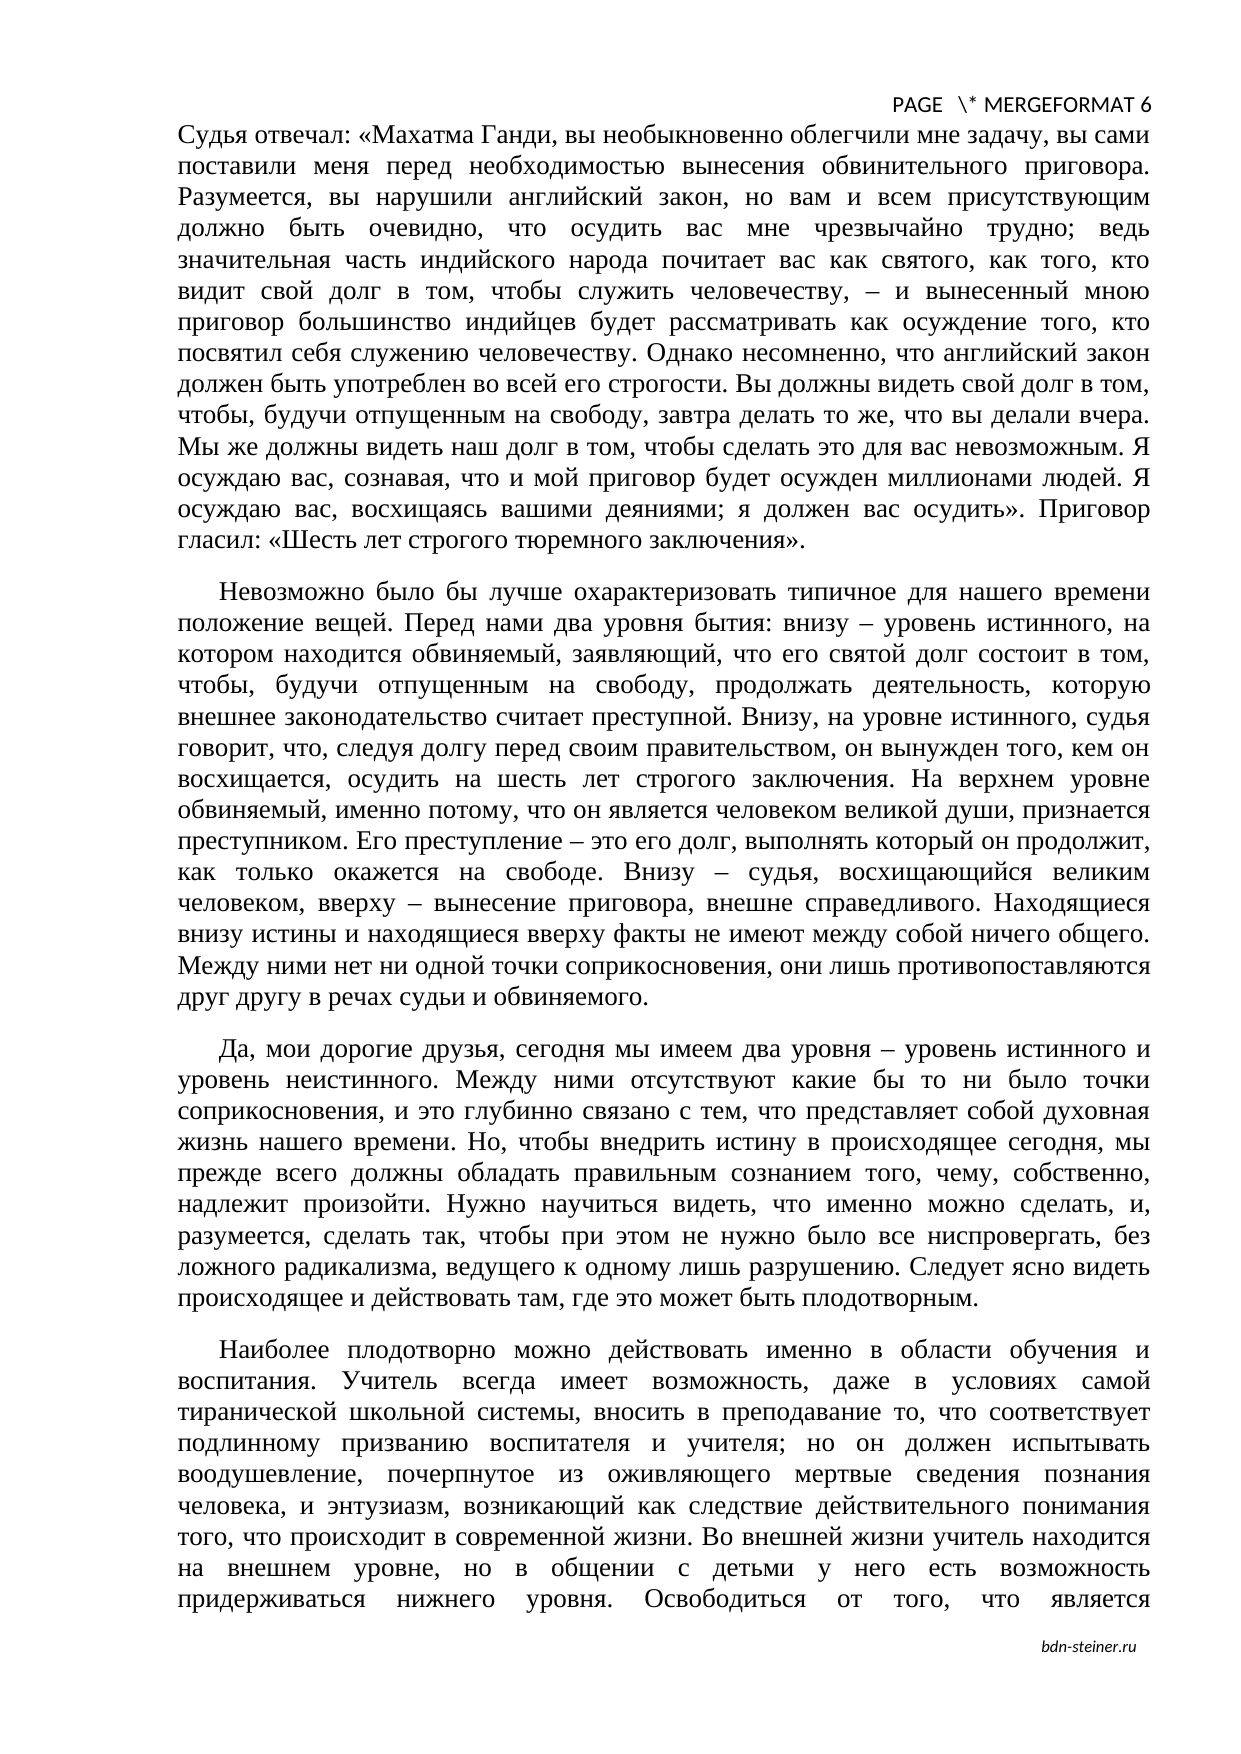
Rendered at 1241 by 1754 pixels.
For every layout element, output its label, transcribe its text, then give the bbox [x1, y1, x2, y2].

text Судья отвечал: «Махатма Ганди, вы необыкновенно облегчили мне задачу, вы сами поставили меня перед необходимостью вынесения обвинительного приговора. Разумеется, вы нарушили английский закон, но вам и всем присутствующим должно быть очевидно, что осудить вас мне чрезвычайно трудно; ведь значительная часть индийского народа почитает вас как святого, как того, кто видит свой долг в том, чтобы служить человечеству, – и вынесенный мною приговор большинство индийцев будет рассматривать как осуждение того, кто посвятил себя служению человечеству. Однако несомненно, что английский закон должен быть употреблен во всей его строгости. Вы должны видеть свой долг в том, чтобы, будучи отпущенным на свободу, завтра делать то же, что вы делали вчера. Мы же должны видеть наш долг в том, чтобы сделать это для вас невозможным. Я осуждаю вас, сознавая, что и мой приговор будет осужден миллионами людей. Я осуждаю вас, восхищаясь вашими деяниями; я должен вас осудить». Приговор гласил: «Шесть лет строгого тюремного заключения». [177, 118, 1152, 554]
text Наиболее плодотворно можно действовать именно в области обучения и воспитания. Учитель всегда имеет возможность, даже в условиях самой тиранической школьной системы, вносить в преподавание то, что соответствует подлинному призванию воспитателя и учителя; но он должен испытывать воодушевление, почерпнутое из оживляющего мертвые сведения познания человека, и энтузиазм, возникающий как следствие действительного понимания того, что происходит в современной жизни. Во внешней жизни учитель находится на внешнем уровне, но в общении с детьми у него есть возможность придерживаться нижнего уровня. Освободиться от того, что является [177, 1333, 1152, 1613]
text Да, мои дорогие друзья, сегодня мы имеем два уровня – уровень истинного и уровень неистинного. Между ними отсутствуют какие бы то ни было точки соприкосновения, и это глубинно связано с тем, что представляет собой духовная жизнь нашего времени. Но, чтобы внедрить истину в происходящее сегодня, мы прежде всего должны обладать правильным сознанием того, чему, собственно, надлежит произойти. Нужно научиться видеть, что именно можно сделать, и, разумеется, сделать так, чтобы при этом не нужно было все ниспровергать, без ложного радикализма, ведущего к одному лишь разрушению. Следует ясно видеть происходящее и действовать там, где это может быть плодотворным. [177, 1032, 1152, 1312]
text Невозможно было бы лучше охарактеризовать типичное для нашего времени положение вещей. Перед нами два уровня бытия: внизу – уровень истинного, на котором находится обвиняемый, заявляющий, что его святой долг состоит в том, чтобы, будучи отпущенным на свободу, продолжать деятельность, которую внешнее законодательство считает преступной. Внизу, на уровне истинного, судья говорит, что, следуя долгу перед своим правительством, он вынужден того, кем он восхищается, осудить на шесть лет строгого заключения. На верхнем уровне обвиняемый, именно потому, что он является человеком великой души, признается преступником. Его преступление – это его долг, выполнять который он продолжит, как только окажется на свободе. Внизу – судья, восхищающийся великим человеком, вверху – вынесение приговора, внешне справедливого. Находящиеся внизу истины и находящиеся вверху факты не имеют между собой ничего общего. Между ними нет ни одной точки соприкосновения, они лишь противопоставляются друг другу в речах судьи и обвиняемого. [177, 575, 1152, 1011]
